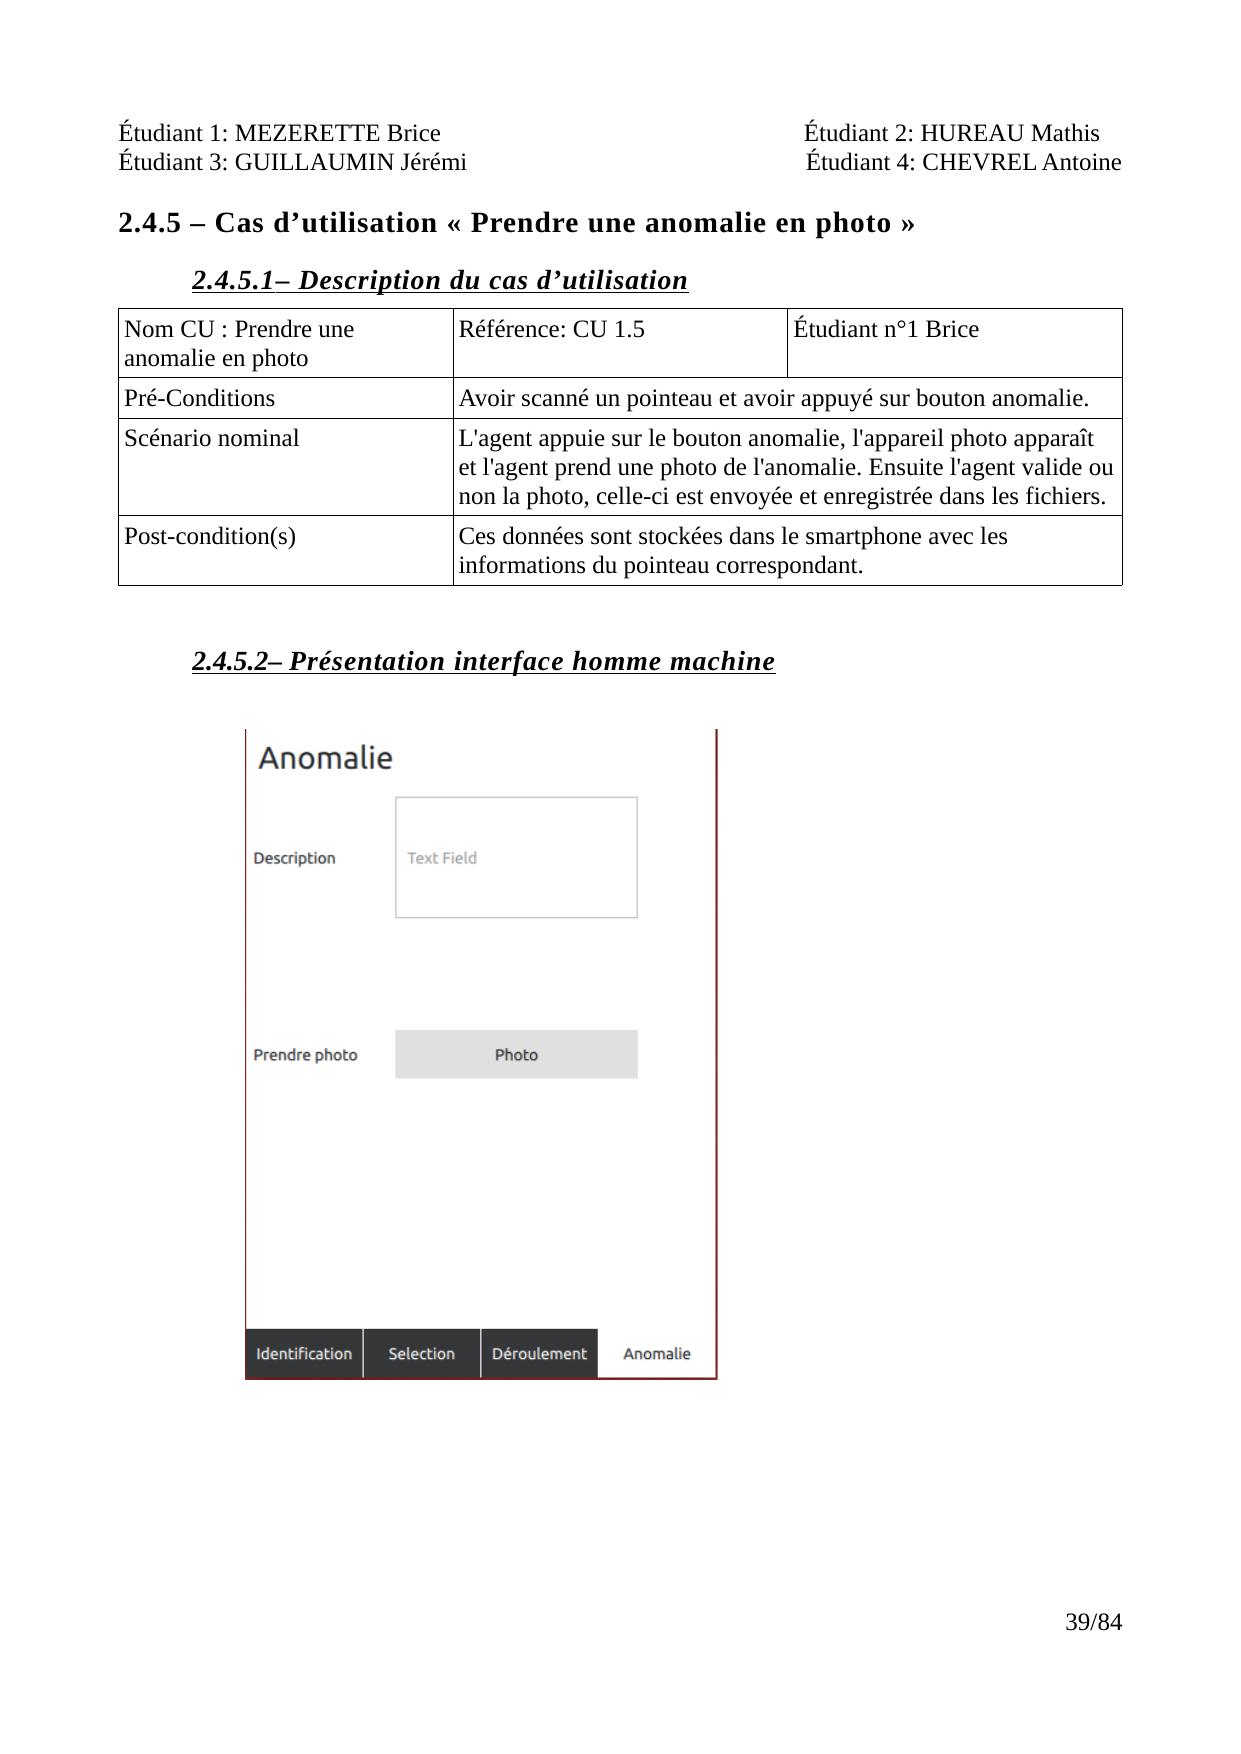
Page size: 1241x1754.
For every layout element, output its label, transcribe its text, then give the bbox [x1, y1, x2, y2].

table_cell Ces données sont stockées dans le smartphone avec les informations du pointeau correspondant. [454, 516, 1122, 584]
table_cell Scénario nominal [119, 419, 453, 515]
subtitle 2.4.5.2– Présentation interface homme machine [118, 645, 1122, 677]
subtitle 2.4.5 – Cas d’utilisation « Prendre une anomalie en photo » [118, 205, 1122, 239]
table_cell Pré-Conditions [119, 378, 453, 418]
table_header Référence: CU 1.5 [454, 309, 787, 377]
table_cell Avoir scanné un pointeau et avoir appuyé sur bouton anomalie. [454, 378, 1122, 418]
picture [245, 729, 718, 1380]
subtitle 2.4.5.1– Description du cas d’utilisation [118, 264, 1122, 296]
table_header Nom CU : Prendre une anomalie en photo [119, 309, 453, 377]
table_cell Post-condition(s) [119, 516, 453, 584]
table_header Étudiant n°1 Brice [788, 309, 1122, 377]
table_cell L'agent appuie sur le bouton anomalie, l'appareil photo apparaît et l'agent prend une photo de l'anomalie. Ensuite l'agent valide ou non la photo, celle-ci est envoyée et enregistrée dans les fichiers. [454, 419, 1122, 515]
